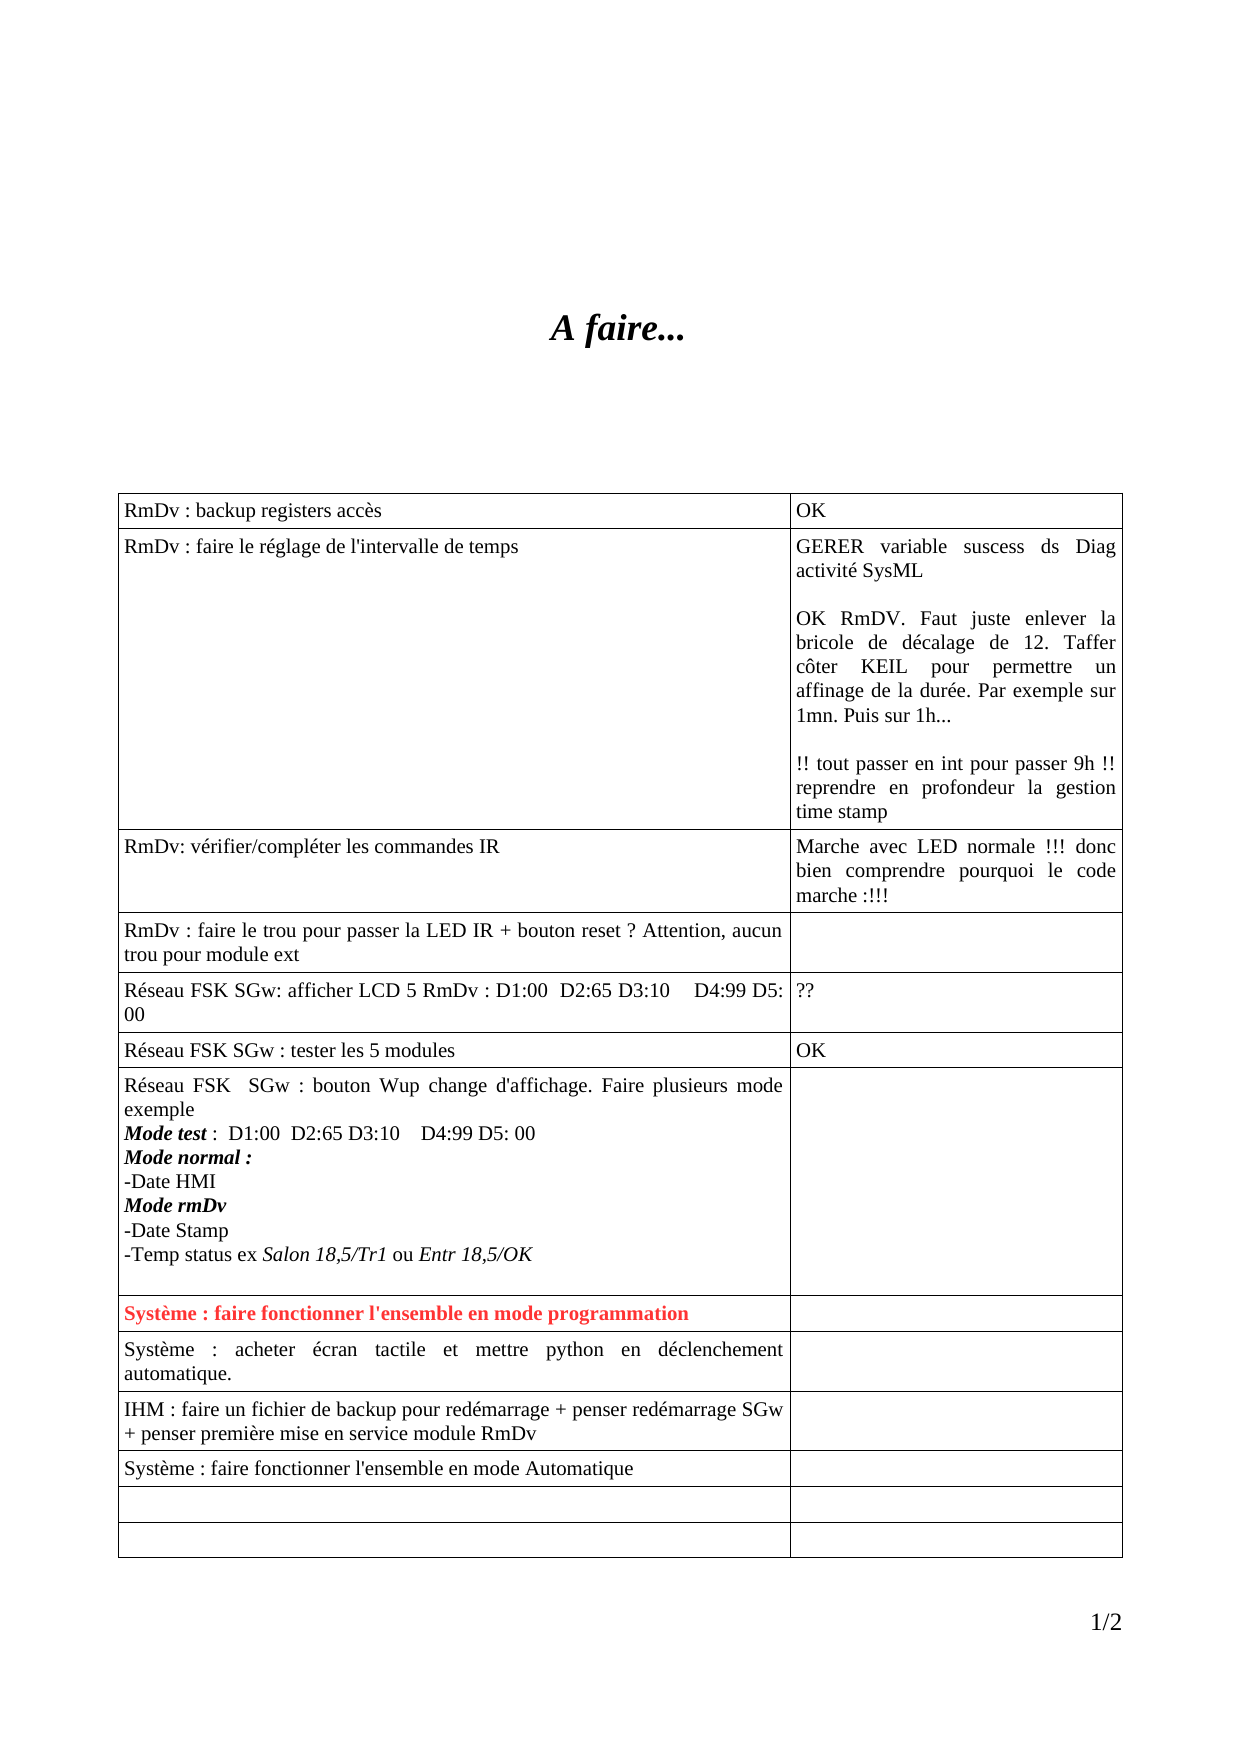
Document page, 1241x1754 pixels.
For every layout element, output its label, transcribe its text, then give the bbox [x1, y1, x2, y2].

table_cell [119, 1523, 790, 1557]
table_cell ?? [791, 973, 1122, 1032]
text A faire... [118, 306, 1122, 349]
table_cell Réseau FSK SGw: afficher LCD 5 RmDv : D1:00 D2:65 D3:10 D4:99 D5: 00 [119, 973, 790, 1032]
table_cell [791, 1392, 1122, 1450]
table_header RmDv : backup registers accès [119, 494, 790, 528]
table_cell Réseau FSK SGw : tester les 5 modules [119, 1033, 790, 1067]
table_cell GERER variable suscess ds Diag activité SysML OK RmDV. Faut juste enlever la bricole de décalage de 12. Taffer côter KEIL pour permettre un affinage de la durée. Par exemple sur 1mn. Puis sur 1h... !! tout passer en int pour passer 9h !! reprendre en profondeur la gestion time stamp [791, 529, 1122, 829]
table_cell [791, 1332, 1122, 1391]
table_cell RmDv: vérifier/compléter les commandes IR [119, 830, 790, 912]
table_cell [791, 1068, 1122, 1295]
table_cell [791, 1487, 1122, 1522]
table_cell [791, 1296, 1122, 1331]
table_cell [791, 1523, 1122, 1557]
table_cell OK [791, 1033, 1122, 1067]
table_cell RmDv : faire le trou pour passer la LED IR + bouton reset ? Attention, aucun trou pour module ext [119, 913, 790, 972]
table_cell Réseau FSK SGw : bouton Wup change d'affichage. Faire plusieurs mode exemple Mode test : D1:00 D2:65 D3:10 D4:99 D5: 00 Mode normal : -Date HMI Mode rmDv -Date Stamp -Temp status ex Salon 18,5/Tr1 ou Entr 18,5/OK [119, 1068, 790, 1295]
table_cell [119, 1487, 790, 1522]
table_cell [791, 913, 1122, 972]
table_header OK [791, 494, 1122, 528]
table_cell Système : faire fonctionner l'ensemble en mode programmation [119, 1296, 790, 1331]
table_cell Marche avec LED normale !!! donc bien comprendre pourquoi le code marche :!!! [791, 830, 1122, 912]
table_cell RmDv : faire le réglage de l'intervalle de temps [119, 529, 790, 829]
table_cell Système : acheter écran tactile et mettre python en déclenchement automatique. [119, 1332, 790, 1391]
table_cell IHM : faire un fichier de backup pour redémarrage + penser redémarrage SGw + penser première mise en service module RmDv [119, 1392, 790, 1450]
table_cell [791, 1451, 1122, 1486]
table_cell Système : faire fonctionner l'ensemble en mode Automatique [119, 1451, 790, 1486]
